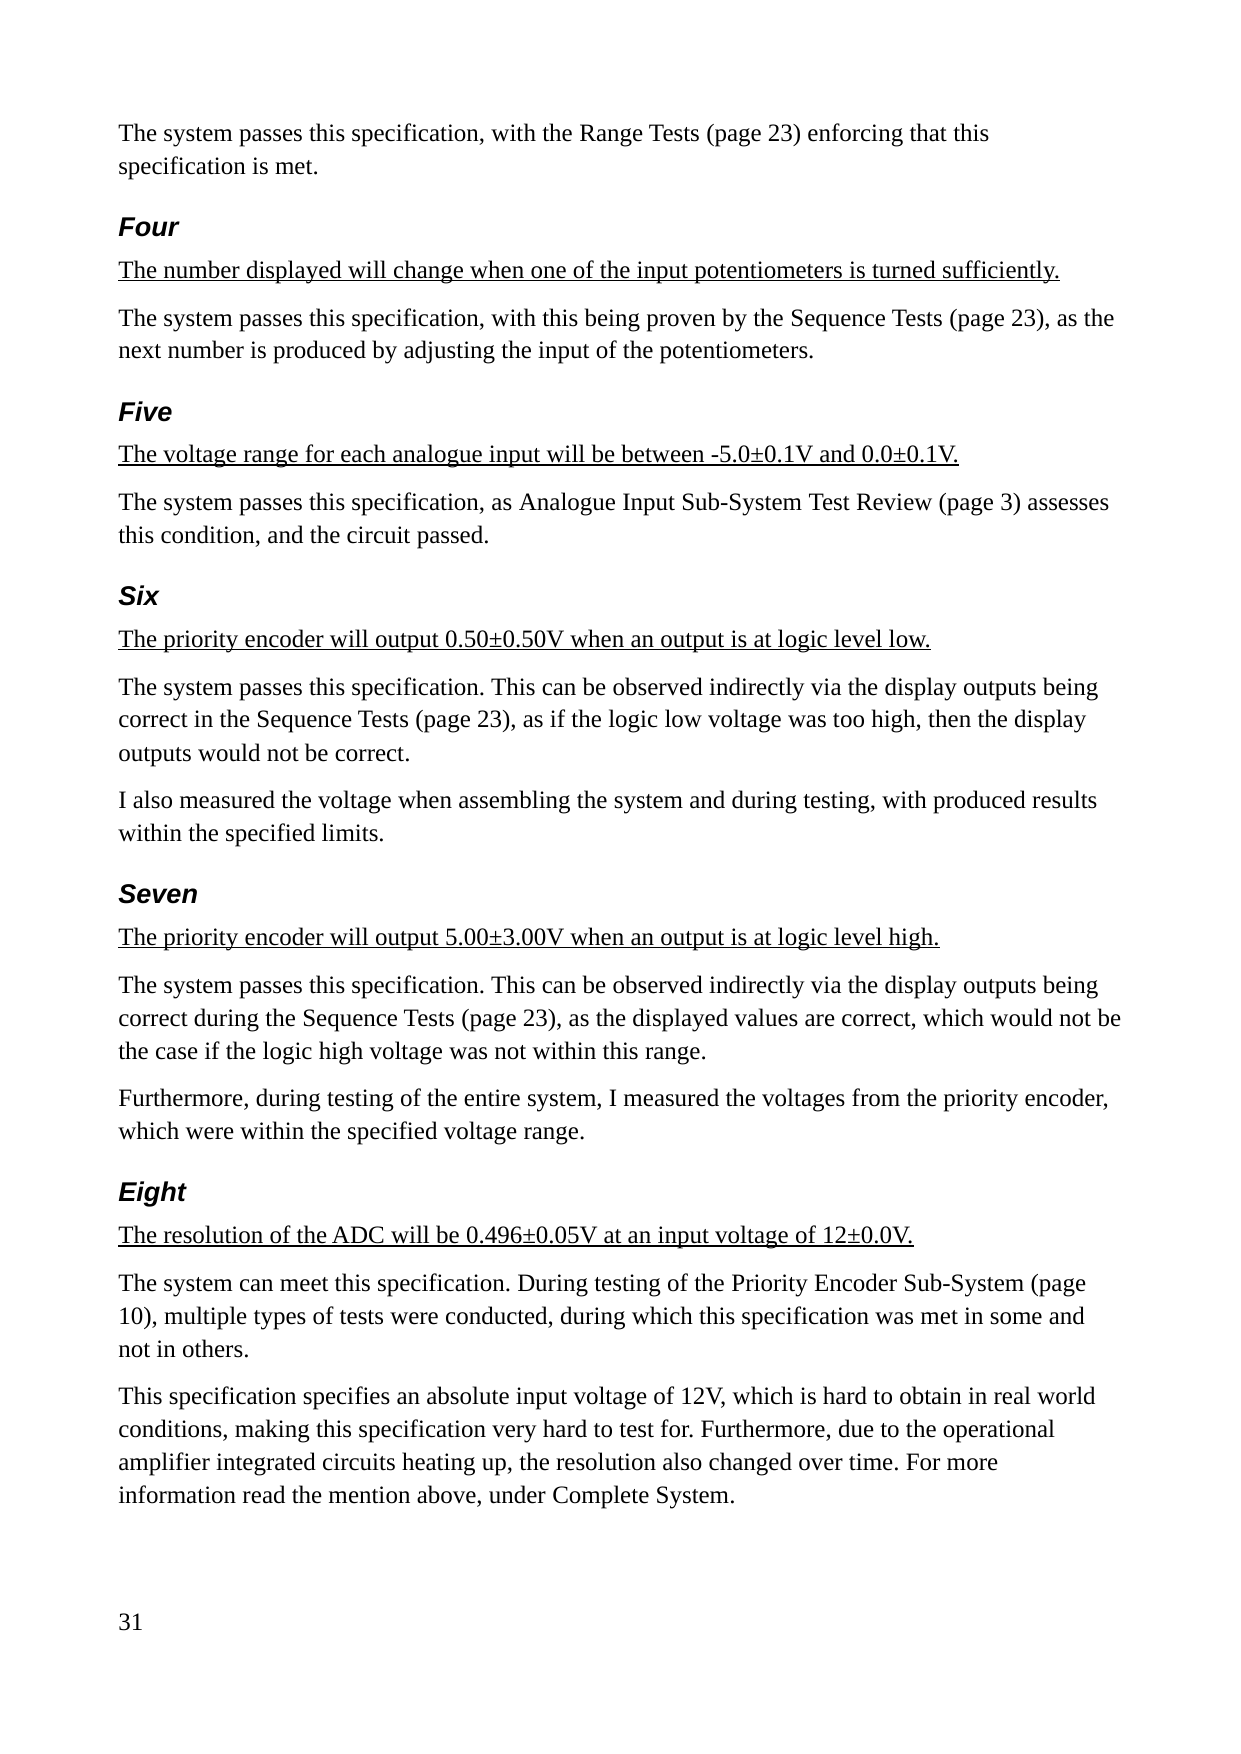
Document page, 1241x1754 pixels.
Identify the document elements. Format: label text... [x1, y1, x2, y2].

text The system passes this specification. This can be observed indirectly via the display outputs being correct during the Sequence Tests (page 24), as the displayed values are correct, which would not be the case if the logic high voltage was not within this range. [118, 970, 1122, 1064]
subtitle Four [118, 211, 1122, 242]
text The system can meet this specification. During testing of the Priority Encoder Sub-System (page 12), multiple types of tests were conducted, during which this specification was met in some and not in others. [118, 1268, 1122, 1363]
text The resolution of the ADC will be 0.496±0.05V at an input voltage of 12±0.0V. [118, 1220, 1122, 1249]
text The number displayed will change when one of the input potentiometers is turned sufficiently. [118, 255, 1122, 284]
subtitle Seven [118, 878, 1122, 909]
subtitle Eight [118, 1176, 1122, 1208]
subtitle Five [118, 396, 1122, 427]
text The priority encoder will output 5.00±3.00V when an output is at logic level high. [118, 922, 1122, 951]
text The system passes this specification. This can be observed indirectly via the display outputs being correct in the Sequence Tests (page 24), as if the logic low voltage was too high, then the display outputs would not be correct. [118, 672, 1122, 766]
text Furthermore, during testing of the entire system, I measured the voltages from the priority encoder, which were within the specified voltage range. [118, 1083, 1122, 1145]
text I also measured the voltage when assembling the system and during testing, with produced results within the specified limits. [118, 785, 1122, 847]
text The system passes this specification, as Analogue Input Sub-System Test Review (page 3) assesses this condition, and the circuit passed. [118, 487, 1122, 549]
text This specification specifies an absolute input voltage of 12V, which is hard to obtain in real world conditions, making this specification very hard to test for. Furthermore, due to the operational amplifier integrated circuits heating up, the resolution also changed over time. For more information read the mention above, under Complete System. [118, 1381, 1122, 1509]
subtitle Six [118, 580, 1122, 611]
text The system passes this specification, with the Range Tests (page 24) enforcing that this specification is met. [118, 118, 1122, 180]
text The voltage range for each analogue input will be between -5.0±0.1V and 0.0±0.1V. [118, 439, 1122, 468]
text The system passes this specification, with this being proven by the Sequence Tests (page 24), as the next number is produced by adjusting the input of the potentiometers. [118, 303, 1122, 364]
text The priority encoder will output 0.50±0.50V when an output is at logic level low. [118, 624, 1122, 653]
